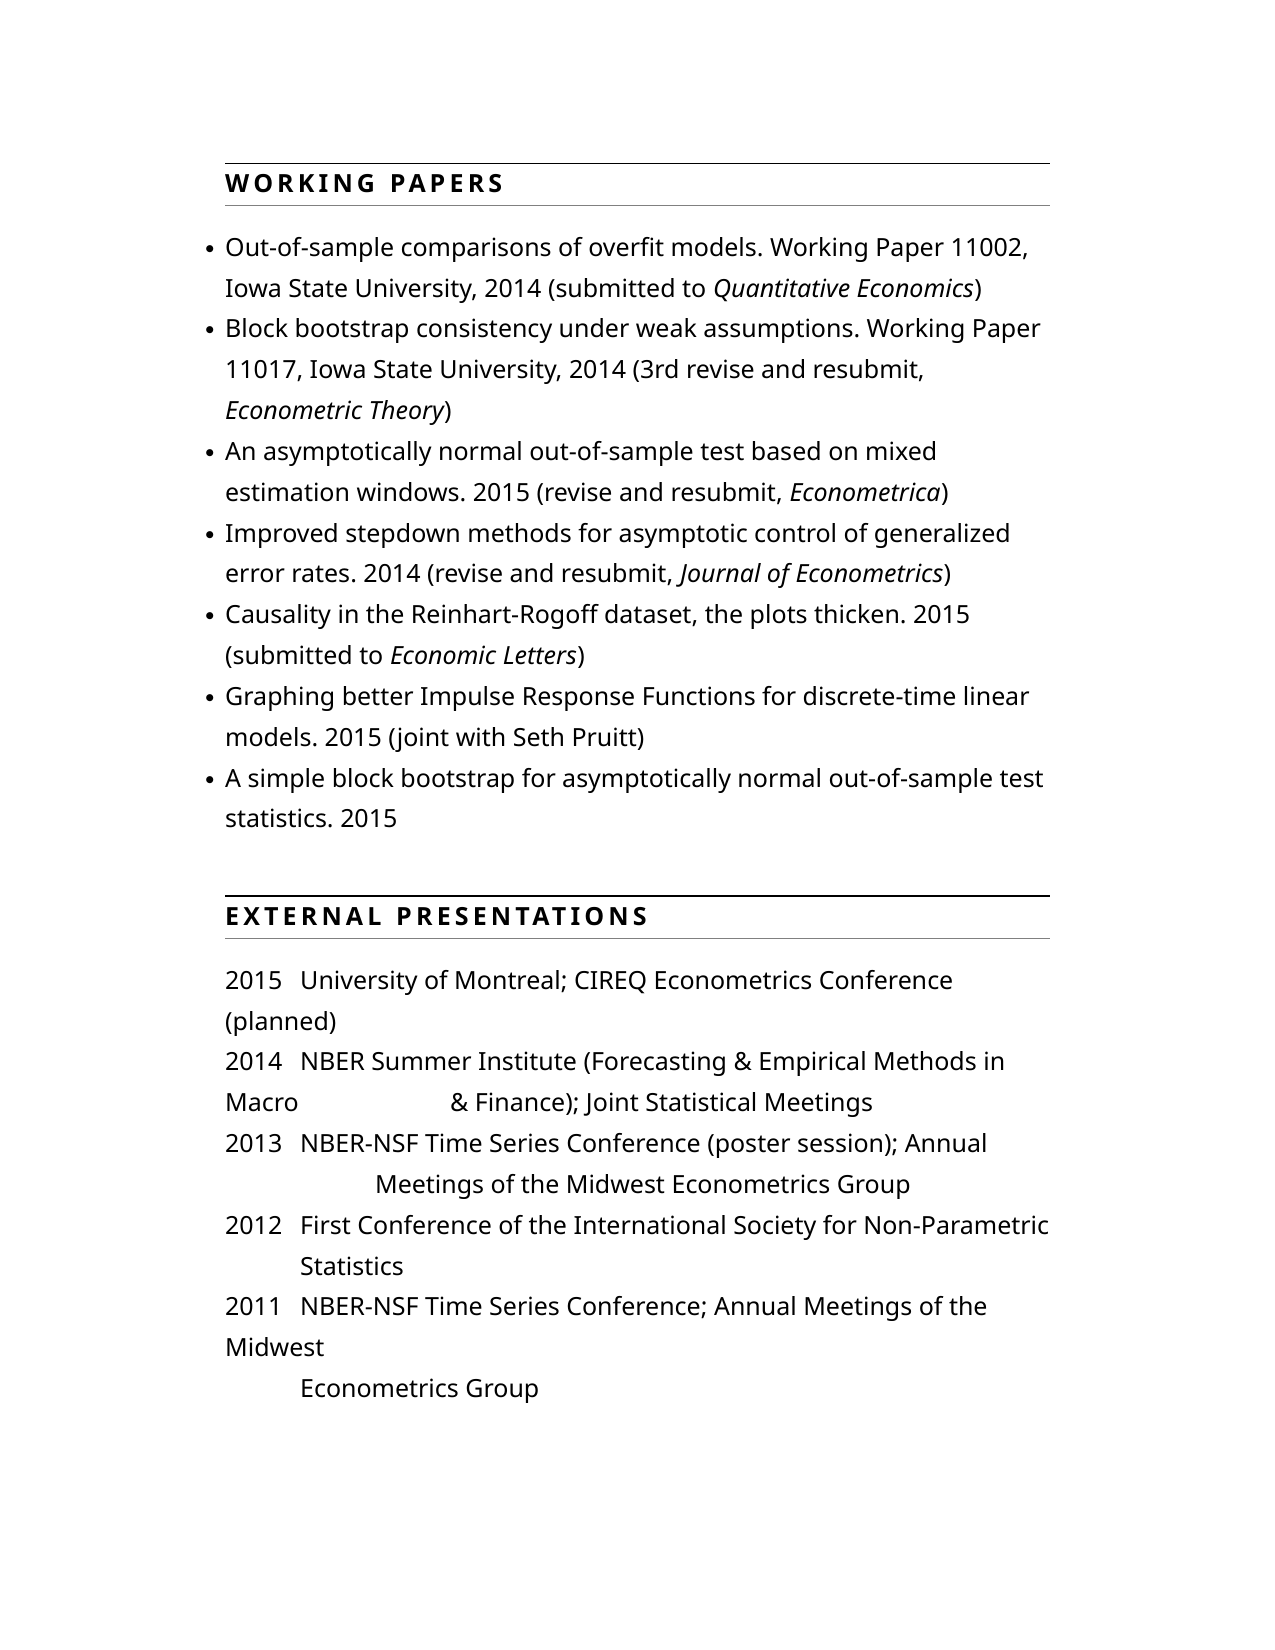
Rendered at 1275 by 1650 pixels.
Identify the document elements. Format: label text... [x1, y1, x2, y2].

text 2012 First Conference of the International Society for Non-Parametric Statistics [225, 1207, 1050, 1282]
text 2015 University of Montreal; CIREQ Econometrics Conference (planned) [225, 962, 1050, 1037]
list An asymptotically normal out-of-sample test based on mixed estimation windows. 2015 (revise and resubmit, Econometrica) [206, 434, 1050, 508]
list Out-of-sample comparisons of overfit models. Working Paper 11002, Iowa State University, 2014 (submitted to Quantitative Economics) [206, 229, 1050, 304]
list A simple block bootstrap for asymptotically normal out-of-sample test statistics. 2015 [206, 760, 1050, 835]
list Causality in the Reinhart-Rogoff dataset, the plots thicken. 2015 (submitted to Economic Letters) [206, 597, 1050, 672]
text 2011 NBER-NSF Time Series Conference; Annual Meetings of the Midwest [225, 1289, 1050, 1364]
text WORKING PAPERS [225, 164, 1050, 205]
text 2013 NBER-NSF Time Series Conference (poster session); Annual Meetings of the Midwest Econometrics Group [225, 1126, 1050, 1201]
text EXTERNAL PRESENTATIONS [225, 897, 1050, 938]
list Graphing better Impulse Response Functions for discrete-time linear models. 2015 (joint with Seth Pruitt) [206, 679, 1050, 753]
list Improved stepdown methods for asymptotic control of generalized error rates. 2014 (revise and resubmit, Journal of Econometrics) [206, 515, 1050, 590]
text Econometrics Group [225, 1371, 1050, 1405]
list Block bootstrap consistency under weak assumptions. Working Paper 11017, Iowa State University, 2014 (3rd revise and resubmit, Econometric Theory) [206, 311, 1050, 427]
text 2014 NBER Summer Institute (Forecasting & Empirical Methods in Macro & Finance); Joint Statistical Meetings [225, 1044, 1050, 1119]
